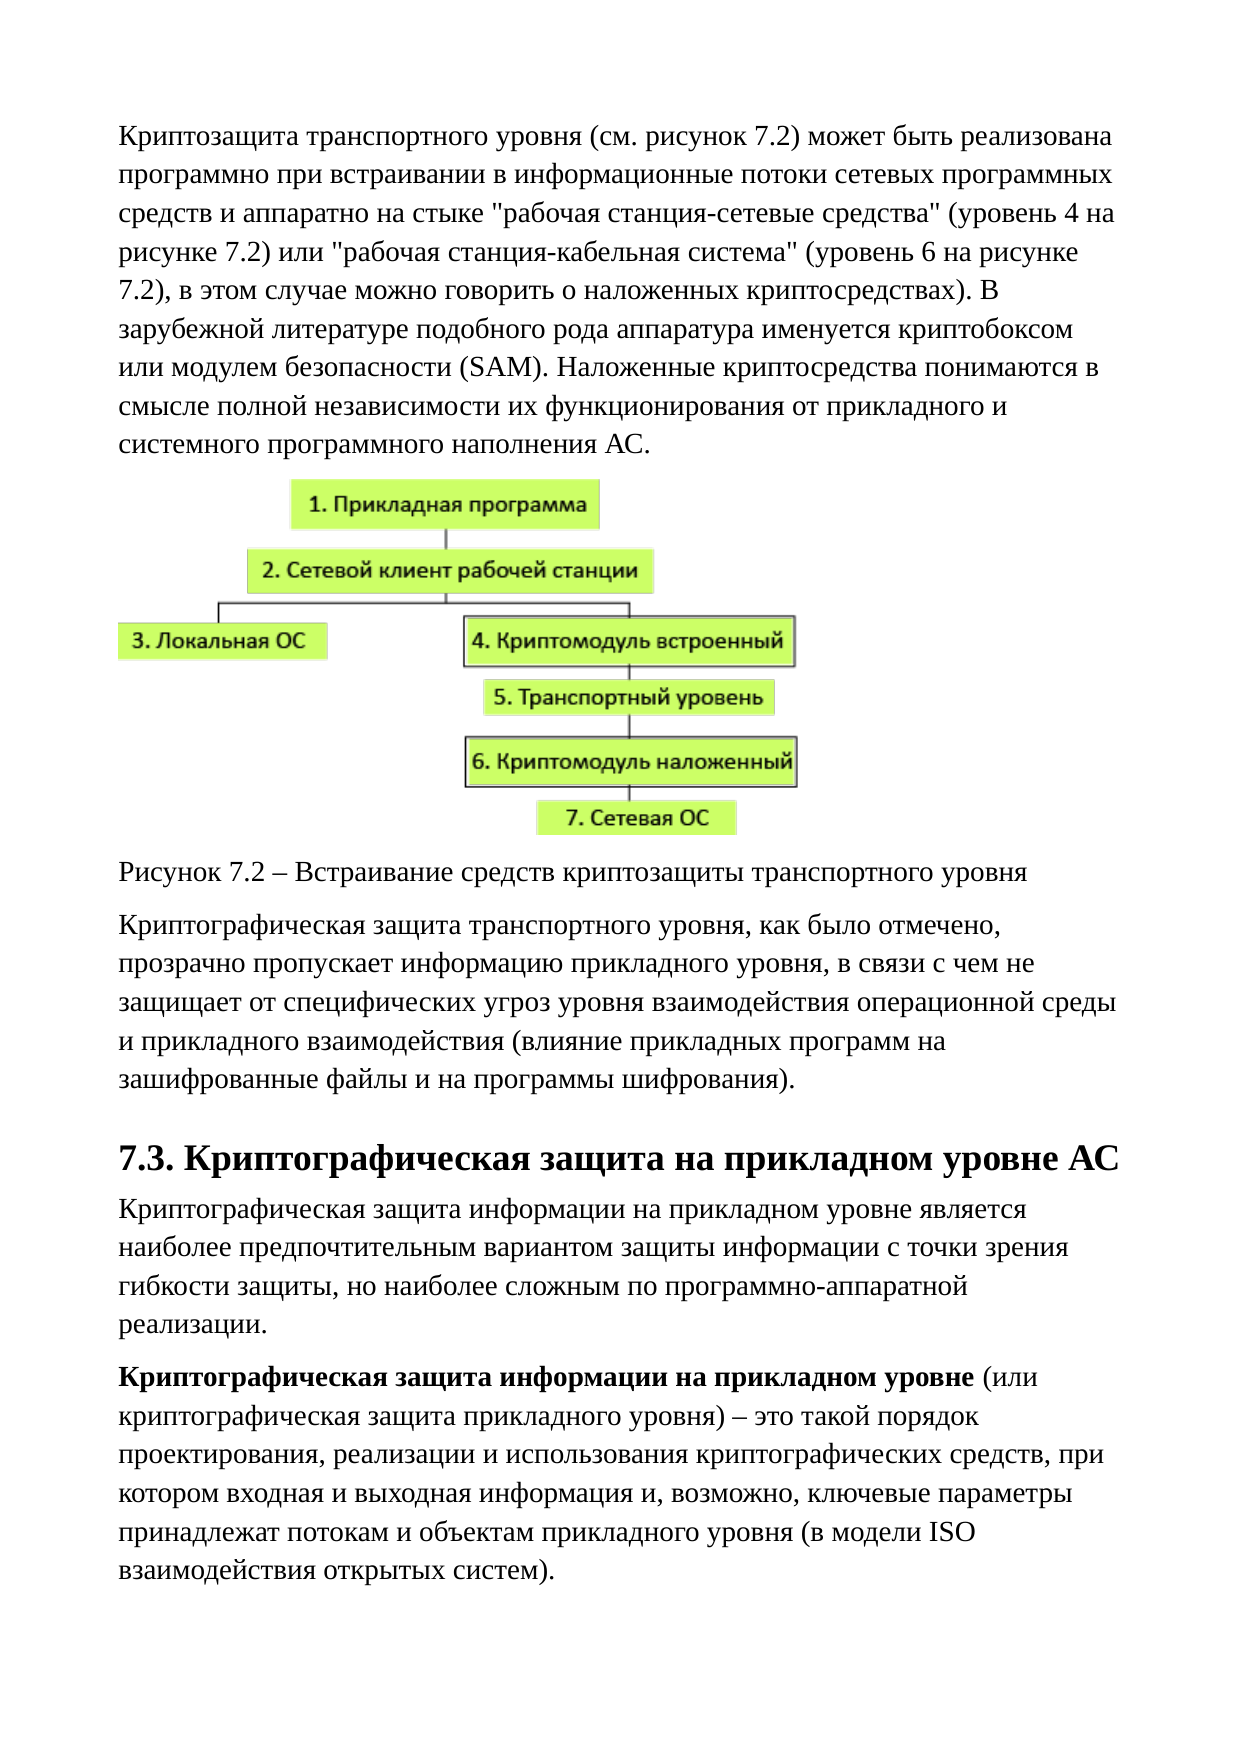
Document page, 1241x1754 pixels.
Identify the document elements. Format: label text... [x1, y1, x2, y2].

text Криптографическая защита информации на прикладном уровне (или криптографическая защита прикладного уровня) – это такой порядок проектирования, реализации и использования криптографических средств, при котором входная и выходная информация и, возможно, ключевые параметры принадлежат потокам и объектам прикладного уровня (в модели ISO взаимодействия открытых систем). [118, 1359, 1122, 1586]
text Криптографическая защита информации на прикладном уровне является наиболее предпочтительным вариантом защиты информации с точки зрения гибкости защиты, но наиболее сложным по программно-аппаратной реализации. [118, 1191, 1122, 1340]
text Рисунок 7.2 – Встраивание средств криптозащиты транспортного уровня [118, 854, 1122, 887]
text Криптографическая защита транспортного уровня, как было отмечено, прозрачно пропускает информацию прикладного уровня, в связи с чем не защищает от специфических угроз уровня взаимодействия операционной среды и прикладного взаимодействия (влияние прикладных программ на зашифрованные файлы и на программы шифрования). [118, 907, 1122, 1095]
text Криптозащита транспортного уровня (см. рисунок 7.2) может быть реализована программно при встраивании в информационные потоки сетевых программных средств и аппаратно на стыке "рабочая станция-сетевые средства" (уровень 4 на рисунке 7.2) или "рабочая станция-кабельная система" (уровень 6 на рисунке 7.2), в этом случае можно говорить о наложенных криптосредствах). В зарубежной литературе подобного рода аппаратура именуется криптобоксом или модулем безопасности (SAM). Наложенные криптосредства понимаются в смысле полной независимости их функционирования от прикладного и системного программного наполнения АС. [118, 118, 1122, 460]
subtitle 7.3. Криптографическая защита на прикладном уровне АС [118, 1135, 1122, 1178]
picture [118, 479, 798, 835]
